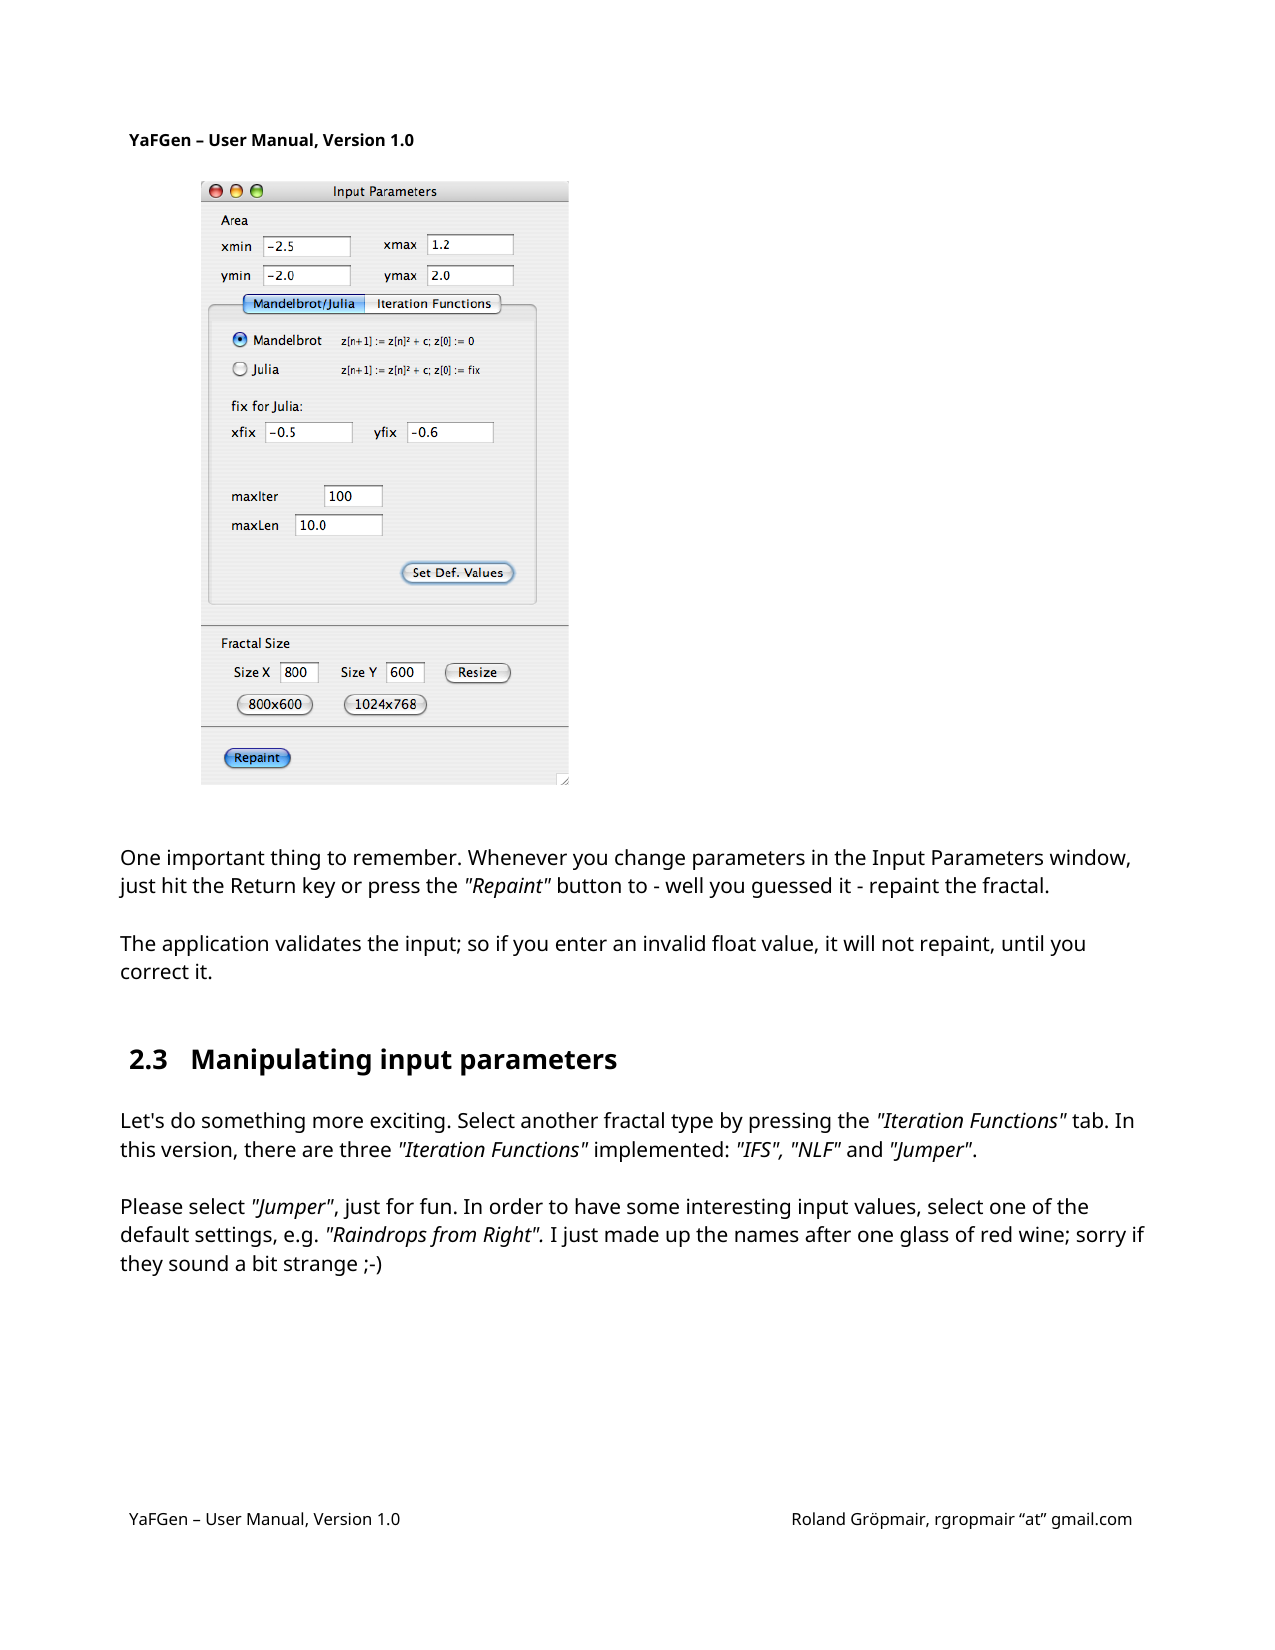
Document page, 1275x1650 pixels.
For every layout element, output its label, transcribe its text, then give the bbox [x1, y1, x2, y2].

subtitle Manipulating input parameters [129, 1040, 1146, 1077]
text Let's do something more exciting. Select another fractal type by pressing the "Iteration Functions" tab. In this version, there are three "Iteration Functions" implemented: "IFS", "NLF" and "Jumper". Please select "Jumper", just for fun. In order to have some interesting input values, select one of the default settings, e.g. "Raindrops from Right". I just made up the names after one glass of red wine; sorry if they sound a bit strange ;-) [120, 1107, 1155, 1277]
picture [201, 181, 569, 785]
text One important thing to remember. Whenever you change parameters in the Input Parameters window, just hit the Return key or press the "Repaint" button to - well you guessed it - repaint the fractal. [120, 843, 1155, 899]
text The application validates the input; so if you enter an invalid float value, it will not repaint, until you correct it. [120, 929, 1155, 986]
